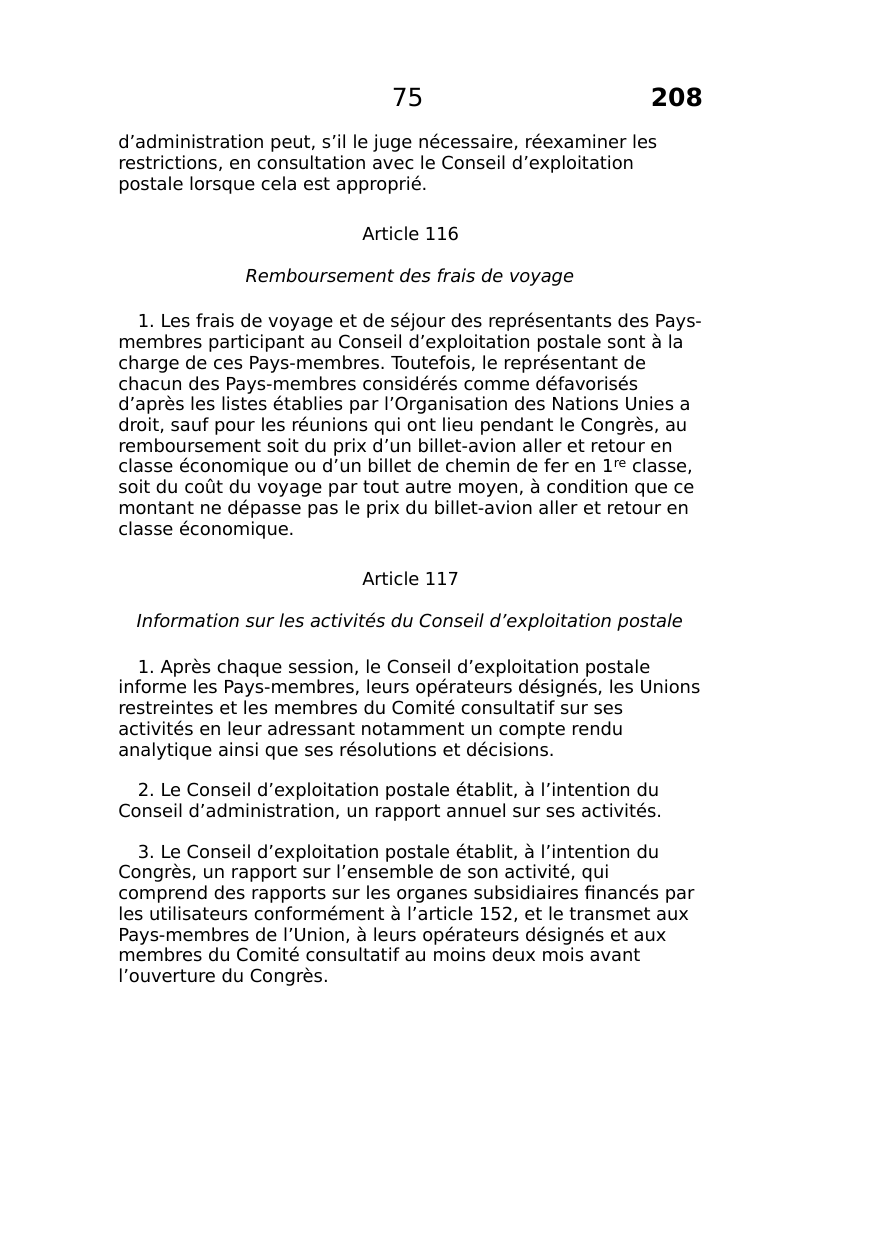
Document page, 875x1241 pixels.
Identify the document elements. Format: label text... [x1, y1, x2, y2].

text 1. Après chaque session, le Conseil d’exploitation postale informe les Pays-membres, leurs opérateurs désignés, les Unions restreintes et les membres du Comité consultatif sur ses activités en leur adressant notamment un compte rendu analytique ainsi que ses résolutions et décisions. [118, 656, 703, 760]
subtitle Article 116 Remboursement des frais de voyage [118, 224, 703, 286]
text d’administration peut, s’il le juge nécessaire, réexaminer les restrictions, en consultation avec le Conseil d’exploitation postale lorsque cela est approprié. [118, 132, 703, 194]
text 2. Le Conseil d’exploitation postale établit, à l’intention du Conseil d’administration, un rapport annuel sur ses activités. [118, 780, 703, 822]
text 3. Le Conseil d’exploitation postale établit, à l’intention du Congrès, un rapport sur l’ensemble de son activité, qui comprend des rapports sur les organes subsidiaires financés par les utilisateurs conformément à l’article 152, et le transmet aux Pays-membres de l’Union, à leurs opérateurs désignés et aux membres du Comité consultatif au moins deux mois avant l’ouverture du Congrès. [118, 842, 703, 987]
subtitle Article 117 Information sur les activités du Conseil d’exploitation postale [118, 569, 703, 631]
text 1. Les frais de voyage et de séjour des représentants des Pays-membres participant au Conseil d’exploitation postale sont à la charge de ces Pays-membres. Toutefois, le représentant de chacun des Pays-membres considérés comme défavorisés d’après les listes établies par l’Organisation des Nations Unies a droit, sauf pour les réunions qui ont lieu pendant le Congrès, au remboursement soit du prix d’un billet-avion aller et retour en classe économique ou d’un billet de chemin de fer en 1re classe, soit du coût du voyage par tout autre moyen, à condition que ce montant ne dépasse pas le prix du billet-avion aller et retour en classe économique. [118, 311, 703, 539]
